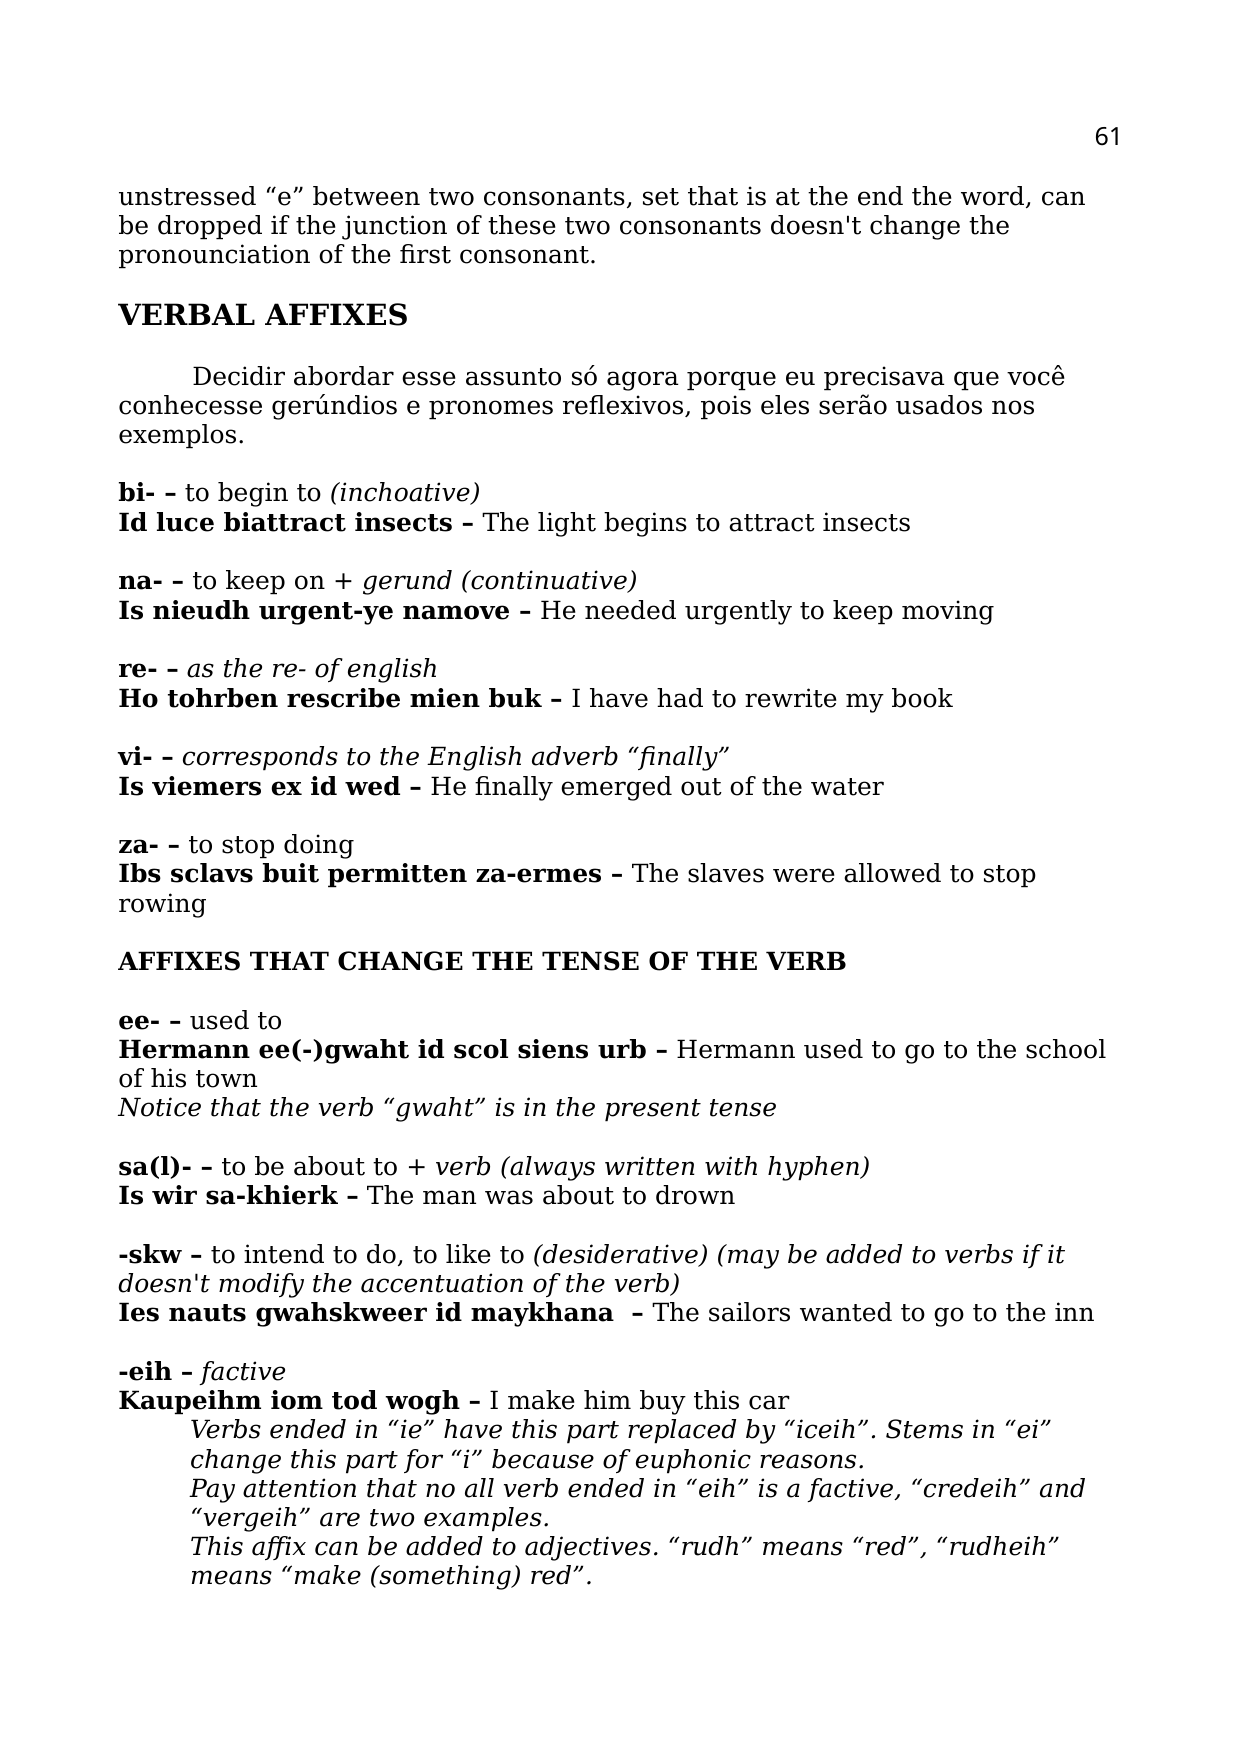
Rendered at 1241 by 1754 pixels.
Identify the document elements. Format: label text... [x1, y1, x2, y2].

text ee- – used to [118, 1006, 1123, 1035]
text Is wir sa-khierk – The man was about to drown [118, 1181, 1123, 1211]
text Notice that the verb “gwaht” is in the present tense [118, 1094, 1123, 1123]
text Hermann ee(-)gwaht id scol siens urb – Hermann used to go to the school of his town [118, 1035, 1123, 1094]
text Is nieudh urgent-ye namove – He needed urgently to keep moving [118, 596, 1123, 625]
text -eih – factive [118, 1357, 1123, 1386]
text za- – to stop doing [118, 830, 1123, 859]
text Is viemers ex id wed – He finally emerged out of the water [118, 772, 1123, 801]
text Decidir abordar esse assunto só agora porque eu precisava que você conhecesse gerúndios e pronomes reflexivos, pois eles serão usados nos exemplos. [118, 362, 1123, 449]
subtitle VERBAL AFFIXES [118, 298, 1123, 333]
text re- – as the re- of english [118, 654, 1123, 684]
text na- – to keep on + gerund (continuative) [118, 566, 1123, 596]
text bi- – to begin to (inchoative) [118, 478, 1123, 508]
text -skw – to intend to do, to like to (desiderative) (may be added to verbs if it doesn't modify the accentuation of the verb) [118, 1240, 1123, 1298]
text sa(l)- – to be about to + verb (always written with hyphen) [118, 1152, 1123, 1181]
text vi- – corresponds to the English adverb “finally” [118, 742, 1123, 772]
text Kaupeihm iom tod wogh – I make him buy this car [118, 1386, 1123, 1416]
text unstressed “e” between two consonants, set that is at the end the word, can be dropped if the junction of these two consonants doesn't change the pronounciation of the first consonant. [118, 182, 1123, 269]
text Ies nauts gwahskweer id maykhana – The sailors wanted to go to the inn [118, 1298, 1123, 1328]
text Pay attention that no all verb ended in “eih” is a factive, “credeih” and “vergeih” are two examples. [190, 1474, 1123, 1532]
text Id luce biattract insects – The light begins to attract insects [118, 508, 1123, 537]
text Ho tohrben rescribe mien buk – I have had to rewrite my book [118, 684, 1123, 713]
text This affix can be added to adjectives. “rudh” means “red”, “rudheih” means “make (something) red”. [190, 1532, 1123, 1591]
text Verbs ended in “ie” have this part replaced by “iceih”. Stems in “ei” change this part for “i” because of euphonic reasons. [190, 1416, 1123, 1474]
subtitle AFFIXES THAT CHANGE THE TENSE OF THE VERB [118, 947, 1123, 977]
text Ibs sclavs buit permitten za-ermes – The slaves were allowed to stop rowing [118, 859, 1123, 918]
